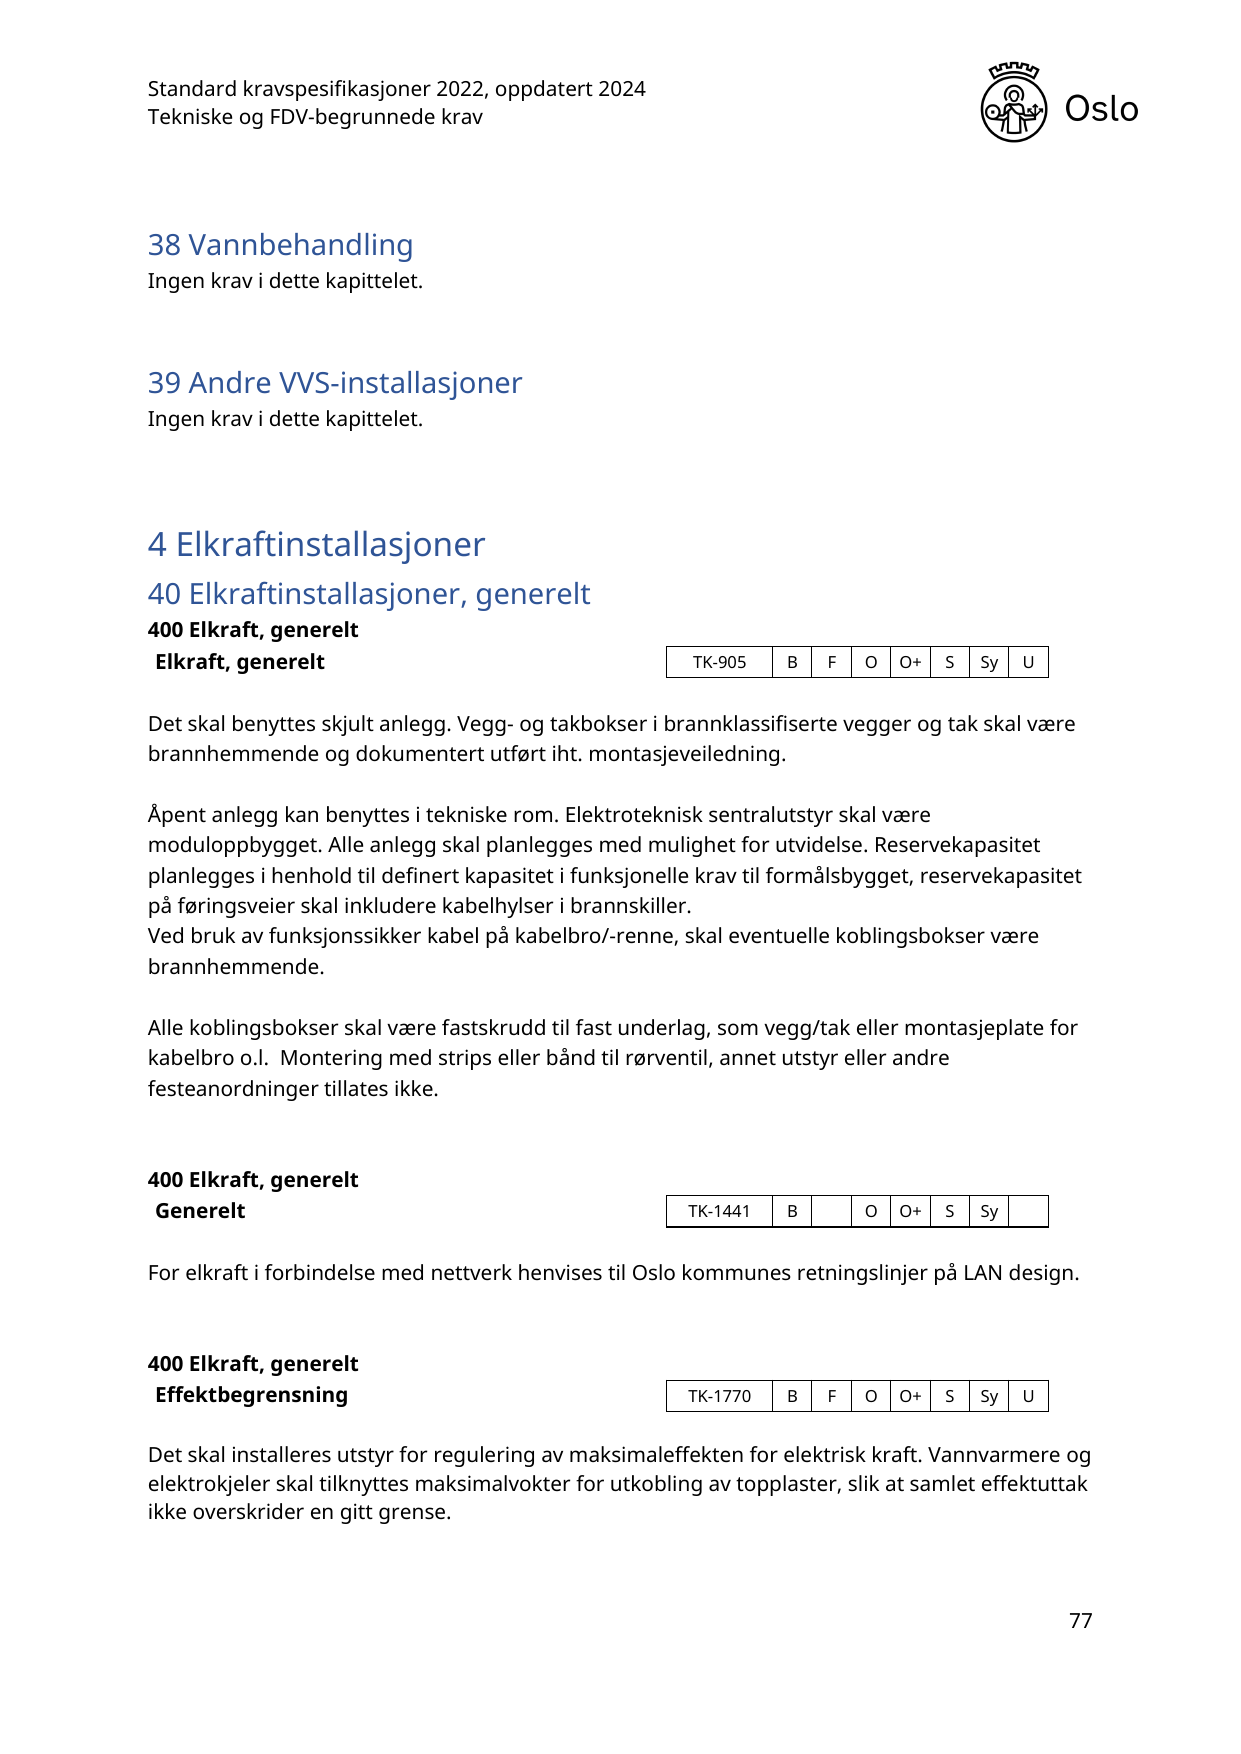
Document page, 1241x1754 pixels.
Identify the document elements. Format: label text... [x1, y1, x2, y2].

table_header Sy [970, 1196, 1008, 1226]
table_header TK-1441 [667, 1196, 772, 1226]
table_header F [812, 1381, 851, 1411]
text Åpent anlegg kan benyttes i tekniske rom. Elektroteknisk sentralutstyr skal være moduloppbygget. Alle anlegg skal planlegges med mulighet for utvidelse. Reservekapasitet planlegges i henhold til definert kapasitet i funksjonelle krav til formålsbygget, reservekapasitet på føringsveier skal inkludere kabelhylser i brannskiller. [148, 800, 1093, 919]
subtitle 38 Vannbehandling [148, 224, 1093, 264]
text Det skal installeres utstyr for regulering av maksimaleffekten for elektrisk kraft. Vannvarmere og elektrokjeler skal tilknyttes maksimalvokter for utkobling av topplaster, slik at samlet effektuttak ikke overskrider en gitt grense. [148, 1440, 1093, 1526]
table_header O+ [891, 647, 930, 677]
text For elkraft i forbindelse med nettverk henvises til Oslo kommunes retningslinjer på LAN design. [148, 1258, 1093, 1286]
table_header B [773, 1381, 811, 1411]
table_header TK-905 [667, 647, 772, 677]
table_header B [773, 647, 811, 677]
table_header S [931, 1381, 969, 1411]
table_header S [931, 647, 969, 677]
table_header B [773, 1196, 811, 1226]
text Alle koblingsbokser skal være fastskrudd til fast underlag, som vegg/tak eller montasjeplate for kabelbro o.l. Montering med strips eller bånd til rørventil, annet utstyr eller andre festeanordninger tillates ikke. [148, 1013, 1093, 1102]
text Ingen krav i dette kapittelet. [148, 404, 1093, 433]
table_header O [852, 1381, 890, 1411]
table_header O+ [891, 1381, 930, 1411]
table_header S [931, 1196, 969, 1226]
table_header F [812, 647, 851, 677]
text 400 Elkraft, generelt [148, 1349, 1093, 1378]
subtitle 4 Elkraftinstallasjoner [148, 521, 1093, 566]
table_header O [852, 1196, 890, 1226]
text 400 Elkraft, generelt [148, 1165, 1093, 1193]
table_header [1009, 1196, 1048, 1226]
table_header U [1009, 1381, 1048, 1411]
table_header Sy [970, 647, 1008, 677]
table_header TK-1770 [667, 1381, 772, 1411]
table_header Effektbegrensning [148, 1380, 666, 1411]
subtitle 40 Elkraftinstallasjoner, generelt [148, 573, 1093, 613]
table_header Generelt [148, 1195, 666, 1226]
table_header Sy [970, 1381, 1008, 1411]
subtitle 39 Andre VVS-installasjoner [148, 362, 1093, 402]
table_header Elkraft, generelt [148, 646, 666, 677]
text Ingen krav i dette kapittelet. [148, 266, 1093, 295]
table_header [812, 1196, 851, 1226]
text Ved bruk av funksjonssikker kabel på kabelbro/-renne, skal eventuelle koblingsbokser være brannhemmende. [148, 922, 1093, 980]
text 400 Elkraft, generelt [148, 616, 1093, 644]
table_header O [852, 647, 890, 677]
text Det skal benyttes skjult anlegg. Vegg- og takbokser i brannklassifiserte vegger og tak skal være brannhemmende og dokumentert utført iht. montasjeveiledning. [148, 709, 1093, 767]
table_header O+ [891, 1196, 930, 1226]
table_header U [1009, 647, 1048, 677]
